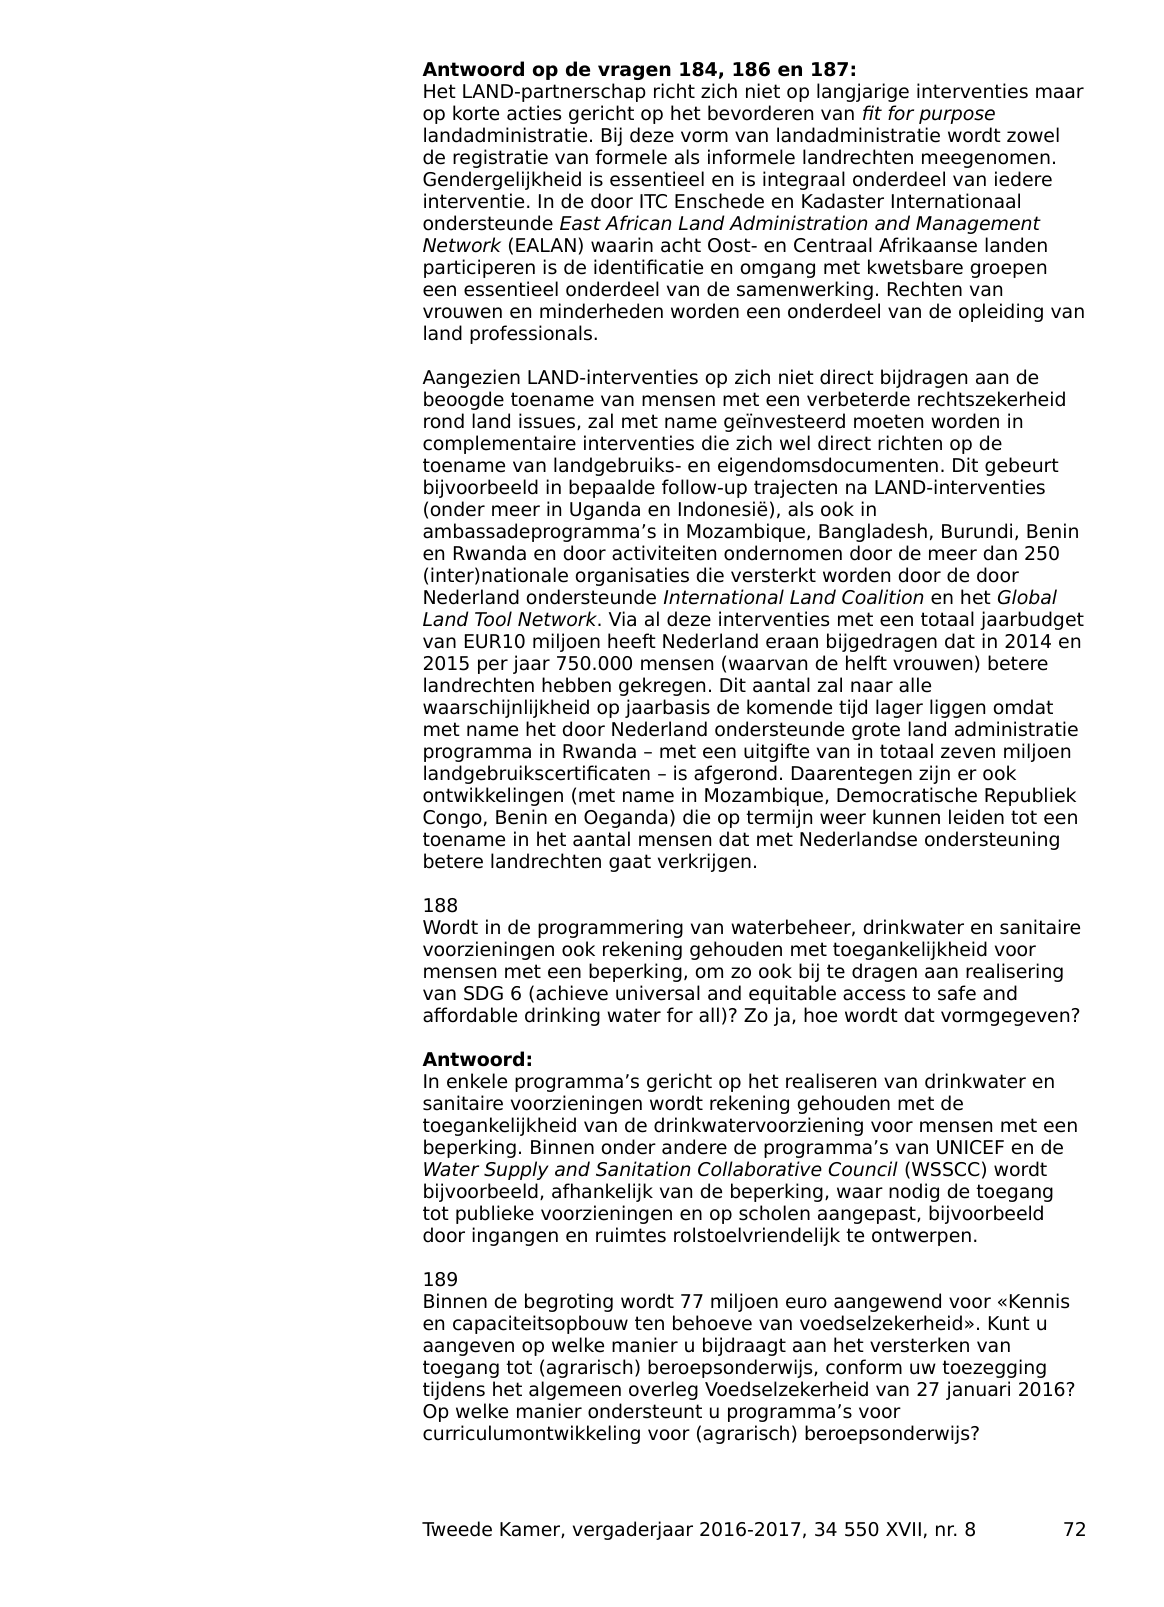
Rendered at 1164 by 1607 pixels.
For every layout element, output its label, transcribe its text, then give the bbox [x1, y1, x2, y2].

text In enkele programma’s gericht op het realiseren van drinkwater en sanitaire voorzieningen wordt rekening gehouden met de toegankelijkheid van de drinkwatervoorziening voor mensen met een beperking. Binnen onder andere de programma’s van UNICEF en de Water Supply and Sanitation Collaborative Council (WSSCC) wordt bijvoorbeeld, afhankelijk van de beperking, waar nodig de toegang tot publieke voorzieningen en op scholen aangepast, bijvoorbeeld door ingangen en ruimtes rolstoelvriendelijk te ontwerpen. [422, 1071, 1087, 1247]
text Aangezien LAND-interventies op zich niet direct bijdragen aan de beoogde toename van mensen met een verbeterde rechtszekerheid rond land issues, zal met name geïnvesteerd moeten worden in complementaire interventies die zich wel direct richten op de toename van landgebruiks- en eigendomsdocumenten. Dit gebeurt bijvoorbeeld in bepaalde follow-up trajecten na LAND-interventies (onder meer in Uganda en Indonesië), als ook in ambassadeprogramma’s in Mozambique, Bangladesh, Burundi, Benin en Rwanda en door activiteiten ondernomen door de meer dan 250 (inter)nationale organisaties die versterkt worden door de door Nederland ondersteunde International Land Coalition en het Global Land Tool Network. Via al deze interventies met een totaal jaarbudget van EUR10 miljoen heeft Nederland eraan bijgedragen dat in 2014 en 2015 per jaar 750.000 mensen (waarvan de helft vrouwen) betere landrechten hebben gekregen. Dit aantal zal naar alle waarschijnlijkheid op jaarbasis de komende tijd lager liggen omdat met name het door Nederland ondersteunde grote land administratie programma in Rwanda – met een uitgifte van in totaal zeven miljoen landgebruikscertificaten – is afgerond. Daarentegen zijn er ook ontwikkelingen (met name in Mozambique, Democratische Republiek Congo, Benin en Oeganda) die op termijn weer kunnen leiden tot een toename in het aantal mensen dat met Nederlandse ondersteuning betere landrechten gaat verkrijgen. [422, 367, 1087, 872]
text 189 [422, 1269, 1087, 1291]
text 188 [422, 895, 1087, 917]
text Wordt in de programmering van waterbeheer, drinkwater en sanitaire voorzieningen ook rekening gehouden met toegankelijkheid voor mensen met een beperking, om zo ook bij te dragen aan realisering van SDG 6 (achieve universal and equitable access to safe and affordable drinking water for all)? Zo ja, hoe wordt dat vormgegeven? [422, 917, 1087, 1027]
text Antwoord: [422, 1049, 1087, 1071]
text Antwoord op de vragen 184, 186 en 187: [422, 59, 1087, 81]
text Het LAND-partnerschap richt zich niet op langjarige interventies maar op korte acties gericht op het bevorderen van fit for purpose landadministratie. Bij deze vorm van landadministratie wordt zowel de registratie van formele als informele landrechten meegenomen. Gendergelijkheid is essentieel en is integraal onderdeel van iedere interventie. In de door ITC Enschede en Kadaster Internationaal ondersteunde East African Land Administration and Management Network (EALAN) waarin acht Oost- en Centraal Afrikaanse landen participeren is de identificatie en omgang met kwetsbare groepen een essentieel onderdeel van de samenwerking. Rechten van vrouwen en minderheden worden een onderdeel van de opleiding van land professionals. [422, 81, 1087, 345]
text Binnen de begroting wordt 77 miljoen euro aangewend voor «Kennis en capaciteitsopbouw ten behoeve van voedselzekerheid». Kunt u aangeven op welke manier u bijdraagt aan het versterken van toegang tot (agrarisch) beroepsonderwijs, conform uw toezegging tijdens het algemeen overleg Voedselzekerheid van 27 januari 2016? Op welke manier ondersteunt u programma’s voor curriculumontwikkeling voor (agrarisch) beroepsonderwijs? [422, 1291, 1087, 1444]
